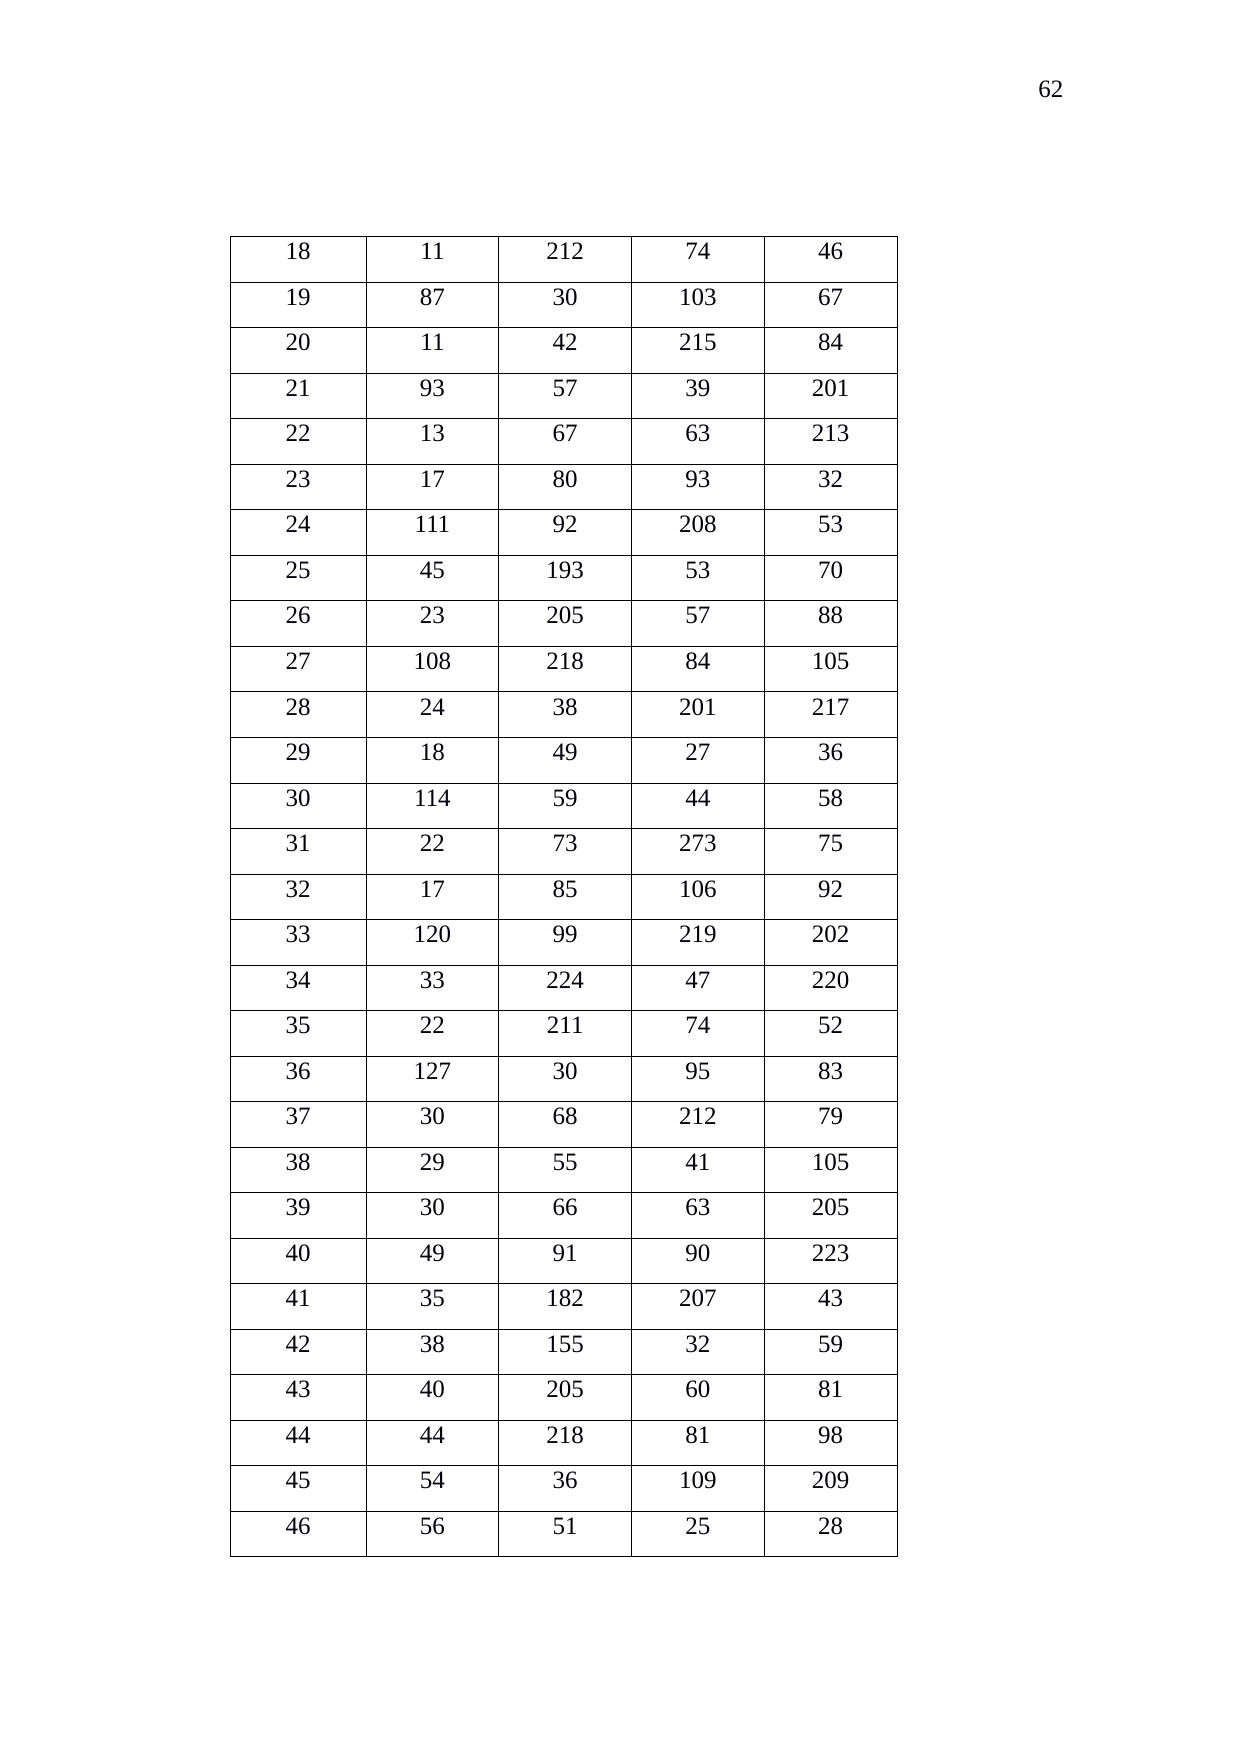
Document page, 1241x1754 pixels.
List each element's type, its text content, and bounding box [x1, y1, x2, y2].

table_cell 23 [367, 601, 498, 646]
table_cell 93 [632, 465, 764, 509]
table_cell 21 [231, 374, 366, 418]
table_cell 38 [367, 1330, 498, 1374]
table_cell 202 [765, 920, 897, 964]
table_cell 84 [765, 328, 897, 373]
table_cell 208 [632, 510, 764, 555]
table_cell 224 [499, 966, 631, 1010]
table_cell 44 [231, 1421, 366, 1465]
table_cell 205 [499, 1375, 631, 1420]
table_cell 57 [632, 601, 764, 646]
table_cell 40 [367, 1375, 498, 1420]
table_cell 30 [367, 1193, 498, 1238]
table_cell 51 [499, 1512, 631, 1556]
table_cell 25 [231, 556, 366, 600]
table_cell 207 [632, 1284, 764, 1329]
table_cell 55 [499, 1148, 631, 1192]
table_cell 73 [499, 829, 631, 873]
table_cell 53 [765, 510, 897, 555]
table_cell 45 [367, 556, 498, 600]
table_cell 109 [632, 1466, 764, 1511]
table_cell 33 [231, 920, 366, 964]
table_cell 205 [765, 1193, 897, 1238]
table_cell 58 [765, 784, 897, 828]
table_cell 209 [765, 1466, 897, 1511]
table_cell 52 [765, 1011, 897, 1056]
table_cell 30 [367, 1102, 498, 1147]
table_cell 13 [367, 419, 498, 464]
table_cell 44 [367, 1421, 498, 1465]
table_cell 212 [499, 237, 631, 282]
table_cell 35 [367, 1284, 498, 1329]
table_cell 90 [632, 1239, 764, 1283]
table_cell 79 [765, 1102, 897, 1147]
table_cell 218 [499, 1421, 631, 1465]
table_cell 25 [632, 1512, 764, 1556]
table_cell 39 [231, 1193, 366, 1238]
table_cell 92 [765, 875, 897, 919]
table_cell 27 [231, 647, 366, 691]
table_cell 26 [231, 601, 366, 646]
table_cell 46 [231, 1512, 366, 1556]
table_cell 201 [632, 692, 764, 737]
table_cell 220 [765, 966, 897, 1010]
table_cell 30 [499, 283, 631, 327]
table_cell 49 [367, 1239, 498, 1283]
table_cell 38 [231, 1148, 366, 1192]
table_cell 111 [367, 510, 498, 555]
table_cell 32 [765, 465, 897, 509]
table_cell 17 [367, 875, 498, 919]
table_cell 41 [632, 1148, 764, 1192]
table_cell 42 [231, 1330, 366, 1374]
table_cell 70 [765, 556, 897, 600]
table_cell 57 [499, 374, 631, 418]
table_cell 36 [765, 738, 897, 782]
table_cell 212 [632, 1102, 764, 1147]
table_cell 38 [499, 692, 631, 737]
table_cell 211 [499, 1011, 631, 1056]
table_cell 88 [765, 601, 897, 646]
table_cell 45 [231, 1466, 366, 1511]
table_cell 74 [632, 237, 764, 282]
table_cell 36 [231, 1057, 366, 1101]
table_cell 105 [765, 647, 897, 691]
table_cell 273 [632, 829, 764, 873]
table_cell 27 [632, 738, 764, 782]
table_cell 155 [499, 1330, 631, 1374]
table_cell 54 [367, 1466, 498, 1511]
table_cell 217 [765, 692, 897, 737]
table_cell 98 [765, 1421, 897, 1465]
table_cell 11 [367, 328, 498, 373]
table_cell 91 [499, 1239, 631, 1283]
table_cell 120 [367, 920, 498, 964]
table_cell 80 [499, 465, 631, 509]
table_cell 19 [231, 283, 366, 327]
table_cell 44 [632, 784, 764, 828]
table_cell 37 [231, 1102, 366, 1147]
table_cell 74 [632, 1011, 764, 1056]
table_cell 29 [231, 738, 366, 782]
table_cell 11 [367, 237, 498, 282]
table_cell 83 [765, 1057, 897, 1101]
table_cell 31 [231, 829, 366, 873]
table_cell 84 [632, 647, 764, 691]
table_cell 49 [499, 738, 631, 782]
table_cell 93 [367, 374, 498, 418]
table_cell 29 [367, 1148, 498, 1192]
table_cell 106 [632, 875, 764, 919]
table_cell 34 [231, 966, 366, 1010]
table_cell 24 [367, 692, 498, 737]
table_cell 28 [231, 692, 366, 737]
table_cell 223 [765, 1239, 897, 1283]
table_cell 219 [632, 920, 764, 964]
table_cell 30 [499, 1057, 631, 1101]
table_cell 67 [499, 419, 631, 464]
table_cell 22 [231, 419, 366, 464]
table_cell 201 [765, 374, 897, 418]
table_cell 36 [499, 1466, 631, 1511]
table_cell 92 [499, 510, 631, 555]
table_cell 75 [765, 829, 897, 873]
table_cell 22 [367, 829, 498, 873]
table_cell 87 [367, 283, 498, 327]
table_cell 22 [367, 1011, 498, 1056]
table_cell 215 [632, 328, 764, 373]
table_cell 63 [632, 419, 764, 464]
table_cell 99 [499, 920, 631, 964]
table_cell 43 [765, 1284, 897, 1329]
table_cell 81 [632, 1421, 764, 1465]
table_cell 46 [765, 237, 897, 282]
table_cell 33 [367, 966, 498, 1010]
table_cell 53 [632, 556, 764, 600]
table_cell 63 [632, 1193, 764, 1238]
table_cell 105 [765, 1148, 897, 1192]
table_cell 59 [499, 784, 631, 828]
table_cell 18 [231, 237, 366, 282]
table_cell 59 [765, 1330, 897, 1374]
table_cell 18 [367, 738, 498, 782]
table_cell 67 [765, 283, 897, 327]
table_cell 24 [231, 510, 366, 555]
table_cell 218 [499, 647, 631, 691]
table_cell 81 [765, 1375, 897, 1420]
table_cell 68 [499, 1102, 631, 1147]
table_cell 127 [367, 1057, 498, 1101]
table_cell 205 [499, 601, 631, 646]
table_cell 23 [231, 465, 366, 509]
table_cell 32 [632, 1330, 764, 1374]
table_cell 40 [231, 1239, 366, 1283]
table_cell 66 [499, 1193, 631, 1238]
table_cell 41 [231, 1284, 366, 1329]
table_cell 60 [632, 1375, 764, 1420]
table_cell 35 [231, 1011, 366, 1056]
table_cell 32 [231, 875, 366, 919]
table_cell 30 [231, 784, 366, 828]
table_cell 20 [231, 328, 366, 373]
table_cell 42 [499, 328, 631, 373]
table_cell 47 [632, 966, 764, 1010]
table_cell 28 [765, 1512, 897, 1556]
table_cell 95 [632, 1057, 764, 1101]
table_cell 103 [632, 283, 764, 327]
table_cell 43 [231, 1375, 366, 1420]
table_cell 213 [765, 419, 897, 464]
table_cell 56 [367, 1512, 498, 1556]
table_cell 85 [499, 875, 631, 919]
table_cell 39 [632, 374, 764, 418]
table_cell 193 [499, 556, 631, 600]
table_cell 114 [367, 784, 498, 828]
table_cell 108 [367, 647, 498, 691]
table_cell 17 [367, 465, 498, 509]
table_cell 182 [499, 1284, 631, 1329]
